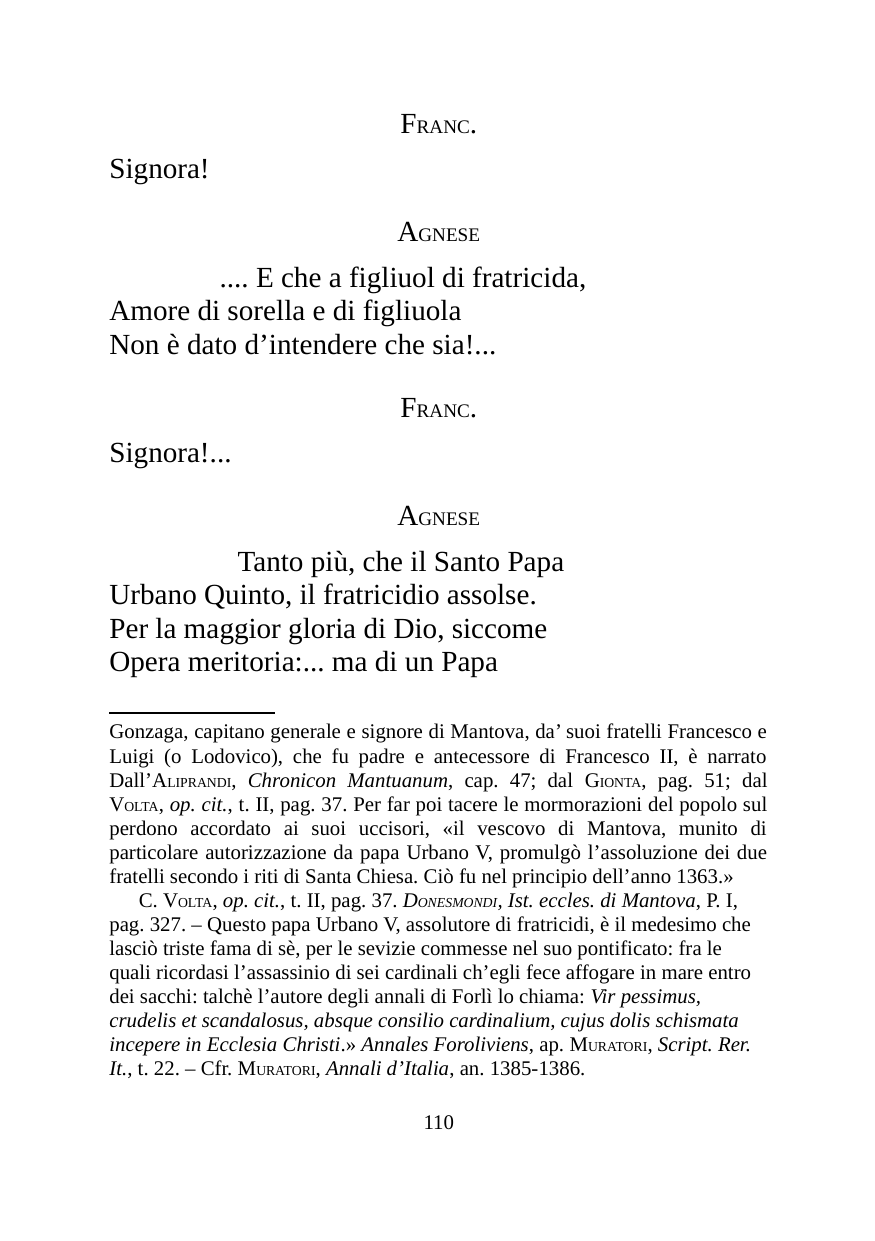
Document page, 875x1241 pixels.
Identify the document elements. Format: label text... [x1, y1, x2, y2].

text Signora!... [109, 435, 768, 469]
text Tanto più, che il Santo Papa [237, 544, 768, 577]
text Per la maggior gloria di Dio, siccome [109, 611, 768, 644]
text Urbano Quinto, il fratricidio assolse. [109, 577, 768, 611]
text Franc. [109, 106, 768, 140]
text Gonzaga, capitano generale e signore di Mantova, da’ suoi fratelli Francesco e Luigi (o Lodovico), che fu padre e antecessore di Francesco II, è narrato Dall’Aliprandi, Chronicon Mantuanum, cap. 47; dal Gionta, pag. 51; dal Volta, op. cit., t. II, pag. 37. Per far poi tacere le mormorazioni del popolo sul perdono accordato ai suoi uccisori, «il vescovo di Mantova, munito di particolare autorizzazione da papa Urbano V, promulgò l’assoluzione dei due fratelli secondo i riti di Santa Chiesa. Ciò fu nel principio dell’anno 1363.» [109, 719, 768, 888]
text C. Volta, op. cit., t. II, pag. 37. Donesmondi, Ist. eccles. di Mantova, P. I, pag. 327. – Questo papa Urbano V, assolutore di fratricidi, è il medesimo che lasciò triste fama di sè, per le sevizie commesse nel suo pontificato: fra le quali ricordasi l’assassinio di sei cardinali ch’egli fece affogare in mare entro dei sacchi: talchè l’autore degli annali di Forlì lo chiama: Vir pessimus, crudelis et scandalosus, absque consilio cardinalium, cujus dolis schismata incepere in Ecclesia Christi.» Annales Foroliviens, ap. Muratori, Script. Rer. It., t. 22. – Cfr. Muratori, Annali d’Italia, an. 1385-1386. [109, 888, 768, 1080]
text Signora! [109, 152, 768, 185]
text .... E che a figliuol di fratricida, [219, 260, 768, 293]
text Agnese [109, 498, 768, 532]
text Non è dato d’intendere che sia!... [109, 327, 768, 361]
text Franc. [109, 390, 768, 423]
text Opera meritoria:... ma di un Papa [109, 644, 768, 678]
text Agnese [109, 214, 768, 248]
text Amore di sorella e di figliuola [109, 293, 768, 327]
